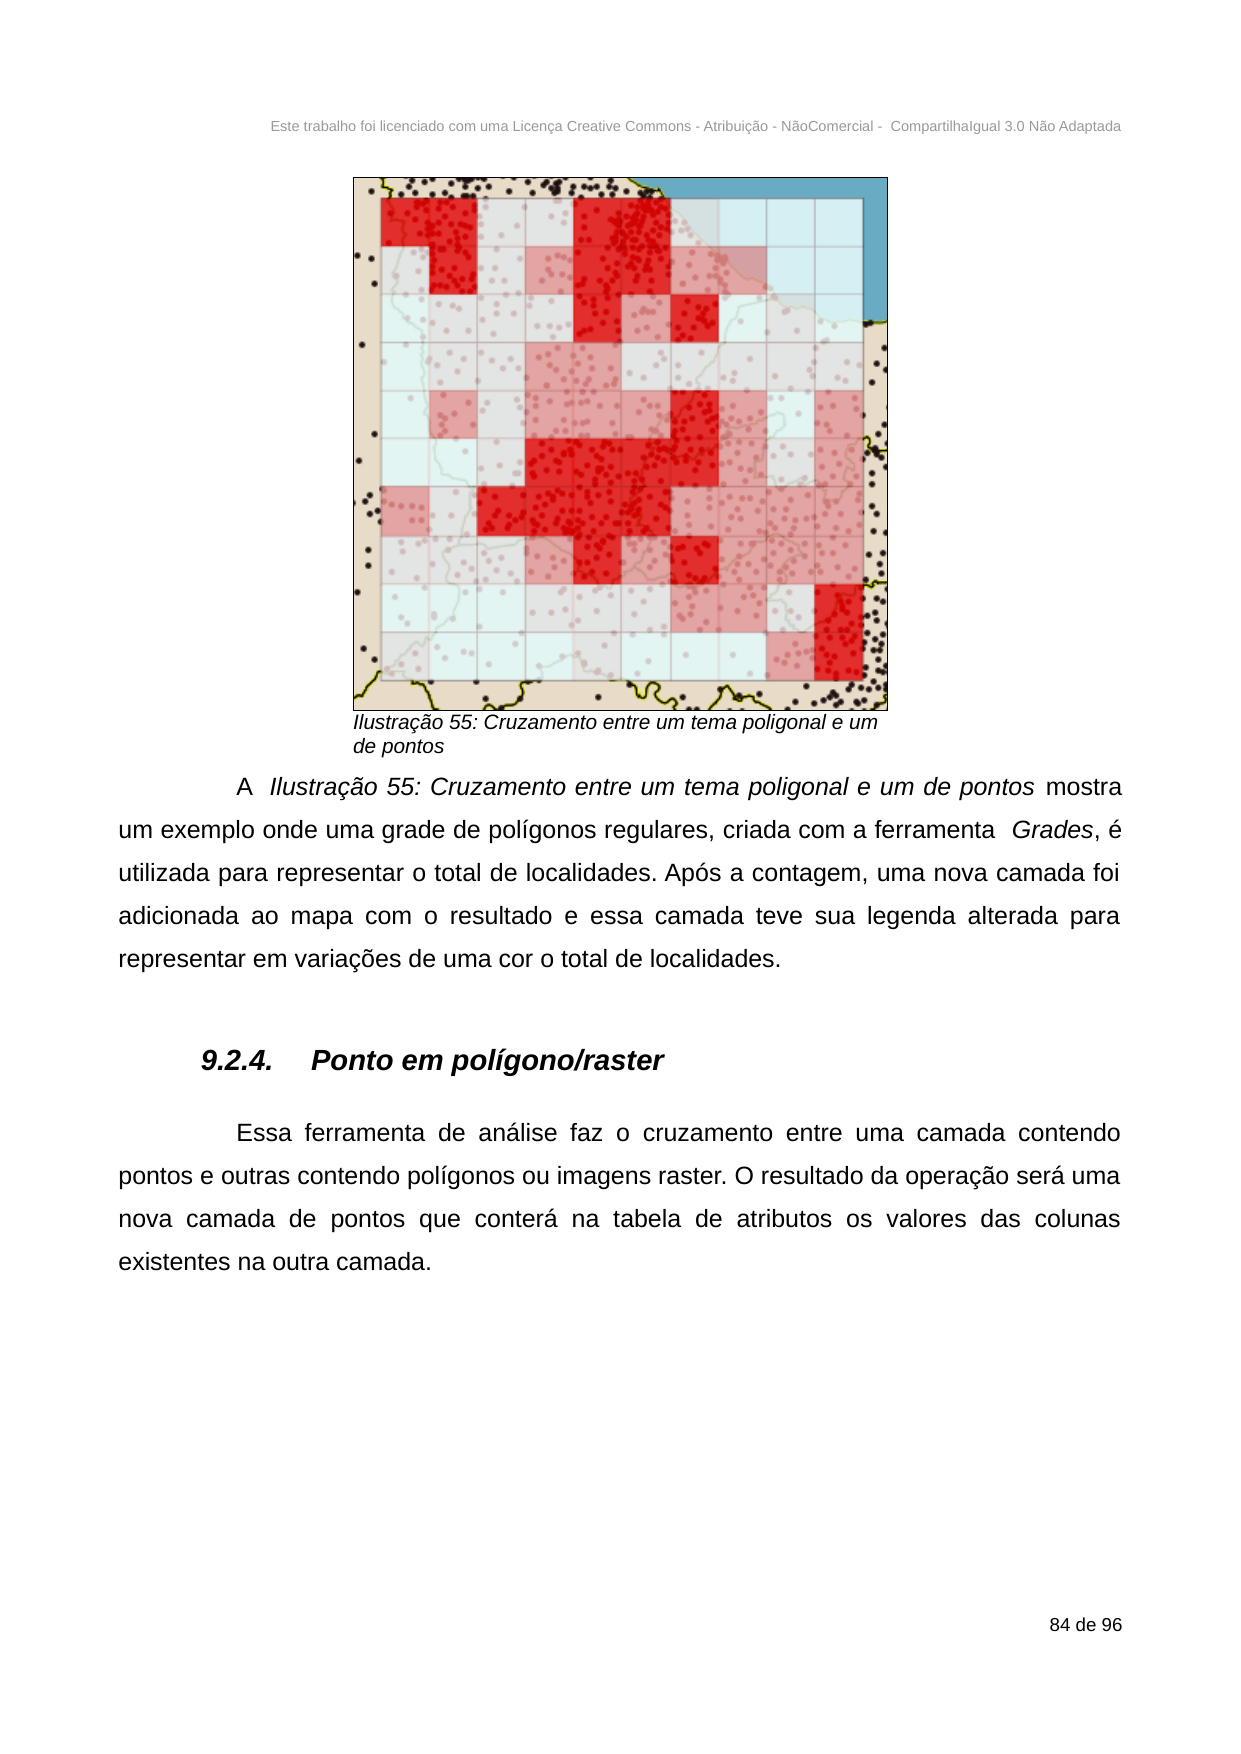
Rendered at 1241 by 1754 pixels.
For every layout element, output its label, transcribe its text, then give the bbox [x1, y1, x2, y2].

text Essa ferramenta de análise faz o cruzamento entre uma camada contendo pontos e outras contendo polígonos ou imagens raster. O resultado da operação será uma nova camada de pontos que conterá na tabela de atributos os valores das colunas existentes na outra camada. [118, 1118, 1122, 1276]
text A Ilustração 55: Cruzamento entre um tema poligonal e um de pontos mostra um exemplo onde uma grade de polígonos regulares, criada com a ferramenta Grades, é utilizada para representar o total de localidades. Após a contagem, uma nova camada foi adicionada ao mapa com o resultado e essa camada teve sua legenda alterada para representar em variações de uma cor o total de localidades. [118, 164, 1122, 973]
subtitle Ponto em polígono/raster [163, 1042, 1122, 1076]
picture [354, 178, 887, 710]
text Ilustração 55: Cruzamento entre um tema poligonal e um de pontos [353, 711, 887, 758]
